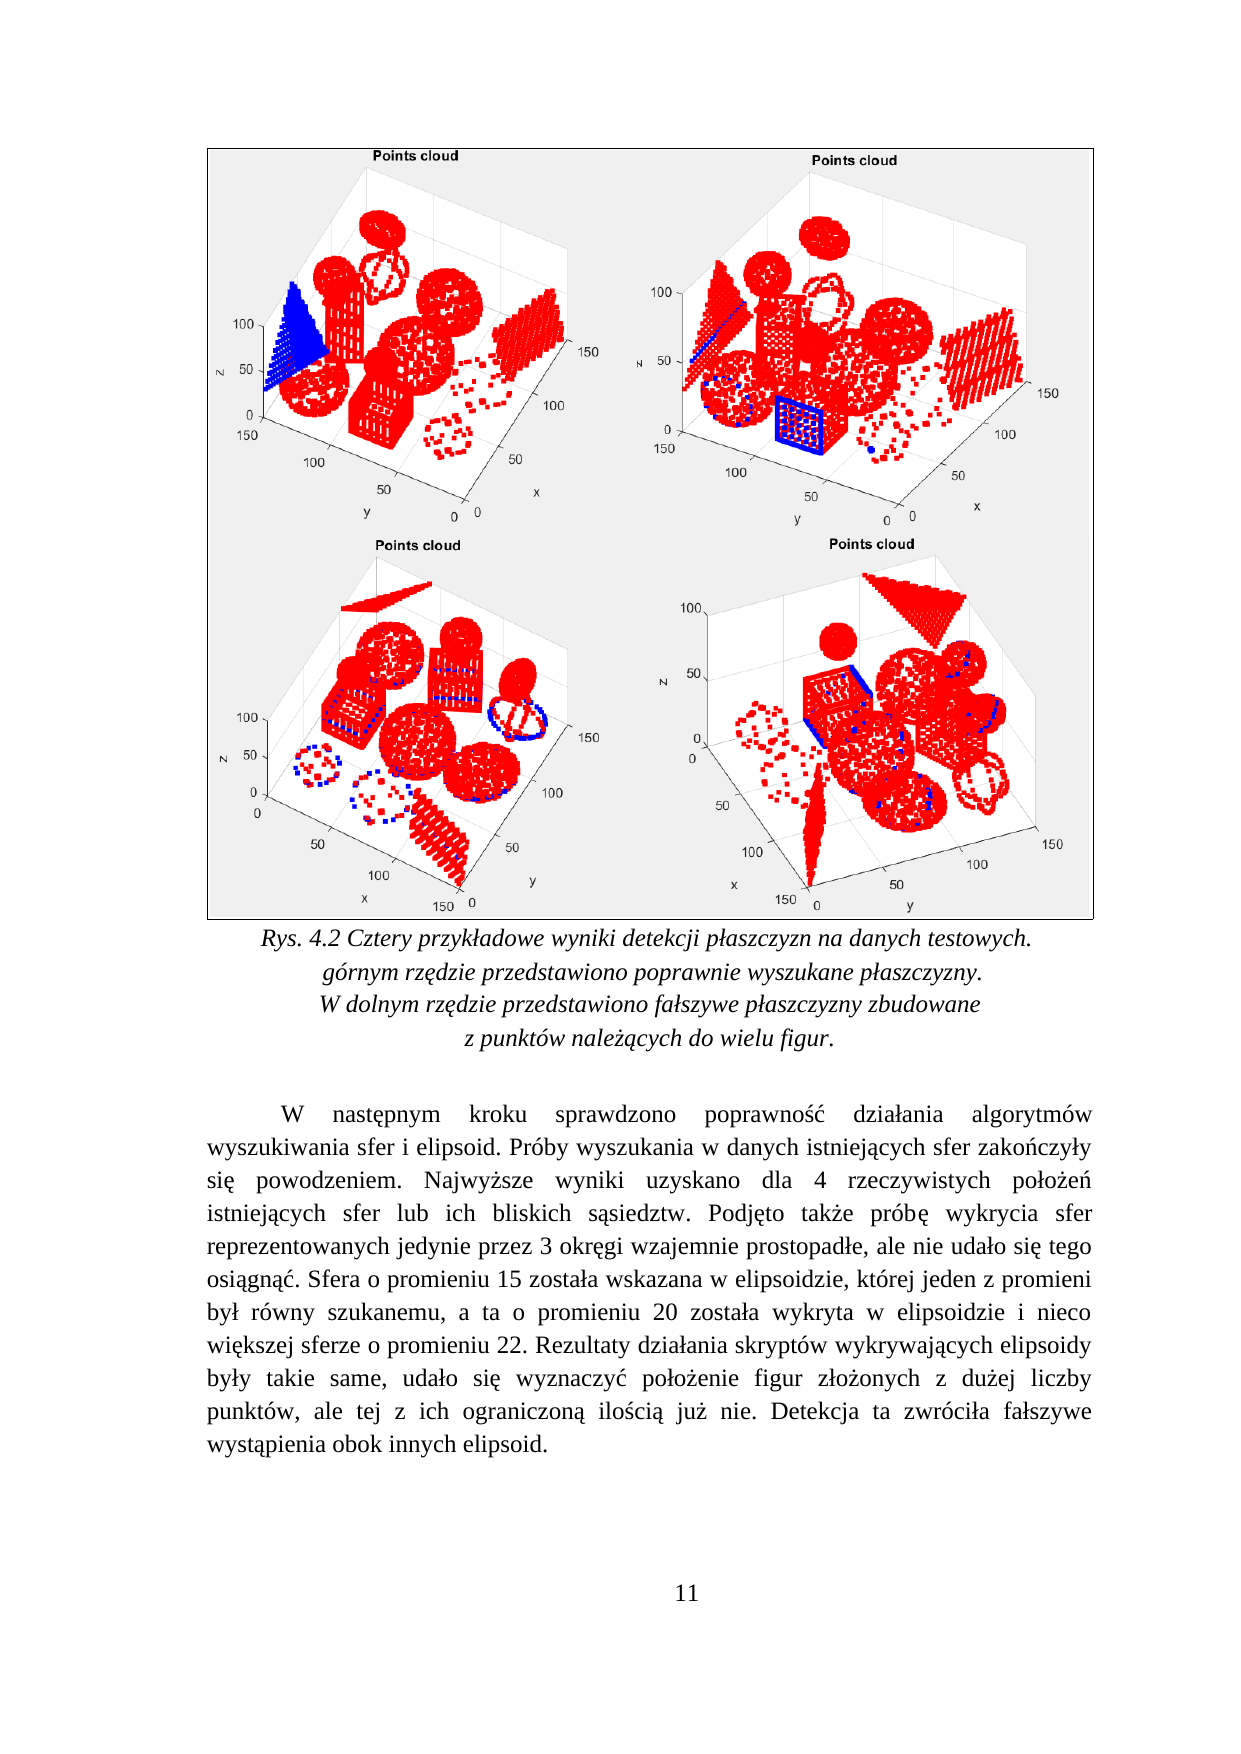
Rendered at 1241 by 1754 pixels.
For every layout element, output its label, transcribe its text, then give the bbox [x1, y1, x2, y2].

text Rys. 4.2 Cztery przykładowe wyniki detekcji płaszczyzn na danych testowych. górnym rzędzie przedstawiono poprawnie wyszukane płaszczyzny. W dolnym rzędzie przedstawiono fałszywe płaszczyzny zbudowane z punktów należących do wielu figur. [207, 920, 1093, 1051]
text [208, 149, 1093, 919]
text W następnym kroku sprawdzono poprawność działania algorytmów wyszukiwania sfer i elipsoid. Próby wyszukania w danych istniejących sfer zakończyły się powodzeniem. Najwyższe wyniki uzyskano dla 4 rzeczywistych położeń istniejących sfer lub ich bliskich sąsiedztw. Podjęto także próbę wykrycia sfer reprezentowanych jedynie przez 3 okręgi wzajemnie prostopadłe, ale nie udało się tego osiągnąć. Sfera o promieniu 15 została wskazana w elipsoidzie, której jeden z promieni był równy szukanemu, a ta o promieniu 20 została wykryta w elipsoidzie i nieco większej sferze o promieniu 22. Rezultaty działania skryptów wykrywających elipsoidy były takie same, udało się wyznaczyć położenie figur złożonych z dużej liczby punktów, ale tej z ich ograniczoną ilością już nie. Detekcja ta zwróciła fałszywe wystąpienia obok innych elipsoid. [207, 1099, 1093, 1458]
picture [209, 150, 1090, 917]
